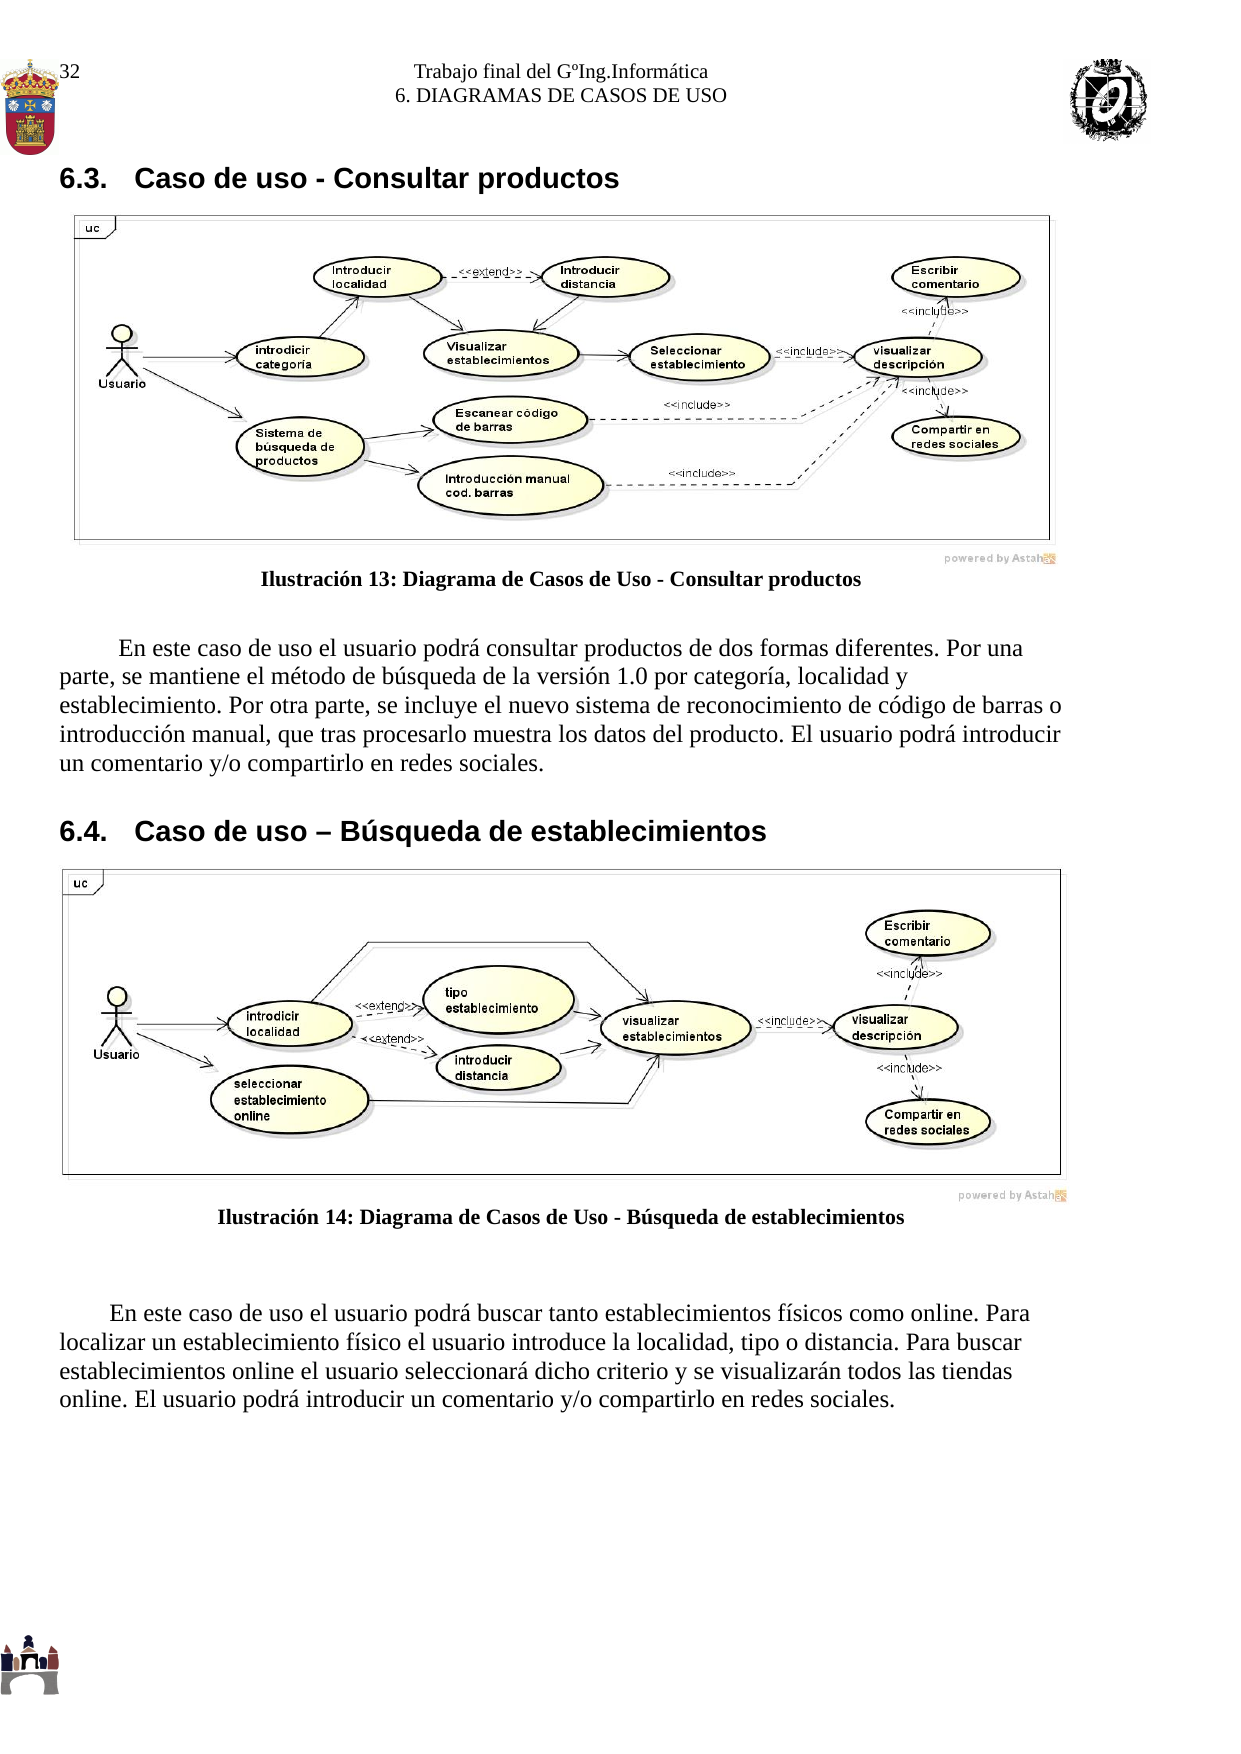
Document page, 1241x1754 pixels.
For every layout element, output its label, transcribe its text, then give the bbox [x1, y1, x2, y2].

picture [0, 59, 59, 155]
picture [63, 206, 1059, 567]
picture [1063, 59, 1152, 144]
text En este caso de uso el usuario podrá consultar productos de dos formas diferentes. Por una parte, se mantiene el método de búsqueda de la versión 1.0 por categoría, localidad y establecimiento. Por otra parte, se incluye el nuevo sistema de reconocimiento de código de barras o introducción manual, que tras procesarlo muestra los datos del producto. El usuario podrá introducir un comentario y/o compartirlo en redes sociales. [59, 633, 1063, 776]
text Ilustración 4: Diagrama de Casos de Uso - Búsqueda de establecimientos [51, 1205, 1072, 1229]
subtitle Caso de uso – Búsqueda de establecimientos [59, 814, 1063, 847]
picture [0, 1634, 59, 1695]
text Ilustración 3: Diagrama de Casos de Uso - Consultar productos [51, 567, 1072, 591]
subtitle Caso de uso - Consultar productos [59, 161, 1063, 195]
picture [52, 859, 1070, 1205]
text En este caso de uso el usuario podrá buscar tanto establecimientos físicos como online. Para localizar un establecimiento físico el usuario introduce la localidad, tipo o distancia. Para buscar establecimientos online el usuario seleccionará dicho criterio y se visualizarán todos las tiendas online. El usuario podrá introducir un comentario y/o compartirlo en redes sociales. [59, 1298, 1063, 1413]
